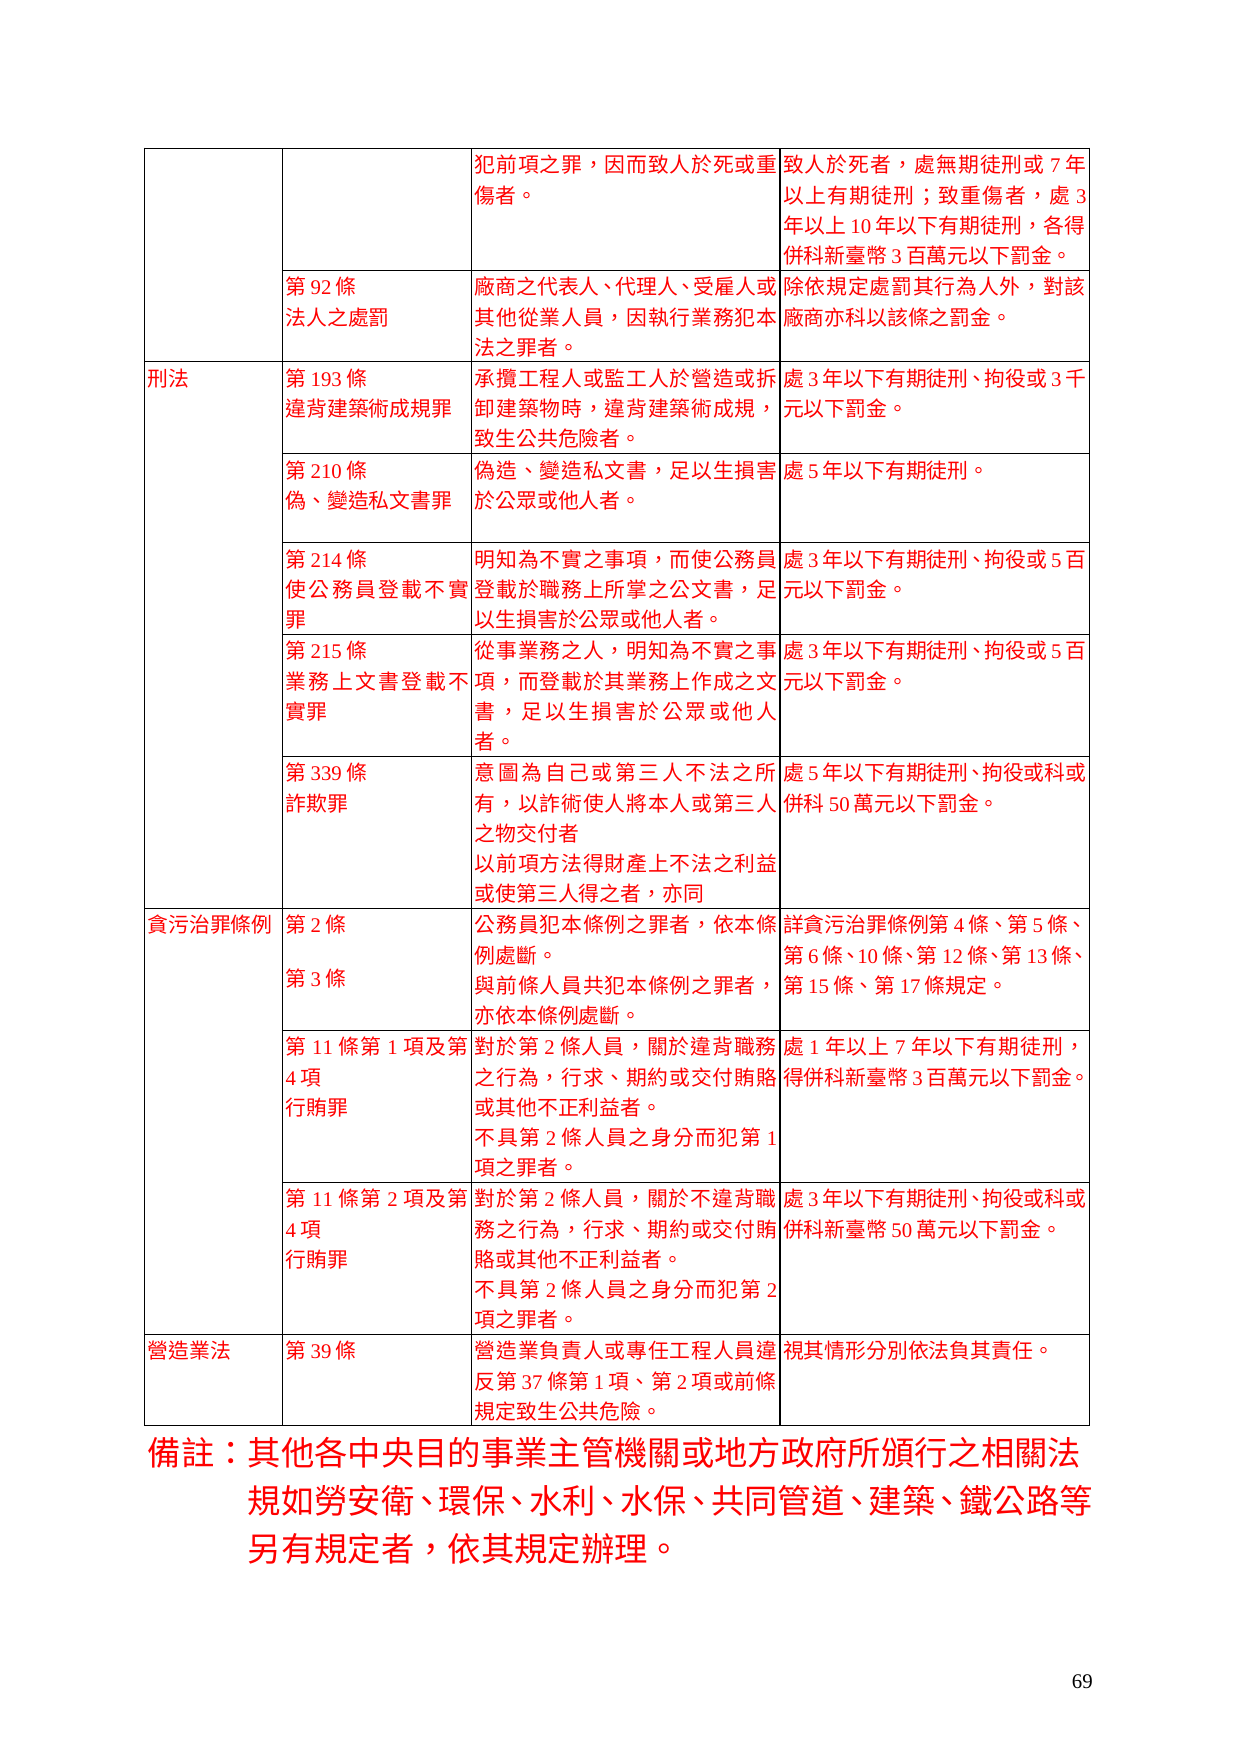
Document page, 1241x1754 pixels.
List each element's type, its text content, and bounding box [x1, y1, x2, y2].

table_cell 處3年以下有期徒刑、拘役或科或併科新臺幣50萬元以下罰金。 [781, 1183, 1089, 1334]
table_cell 明知為不實之事項，而使公務員登載於職務上所掌之公文書，足以生損害於公眾或他人者。 [472, 543, 779, 634]
table_cell 第214條 使公務員登載不實罪 [283, 543, 471, 634]
table_cell 貪污治罪條例 [145, 909, 282, 1334]
text 備註：其他各中央目的事業主管機關或地方政府所頒行之相關法規如勞安衛、環保、水利、水保、共同管道、建築、鐵公路等另有規定者，依其規定辦理。 [148, 1426, 1092, 1571]
table_cell 第339條 詐欺罪 [283, 757, 471, 908]
table_cell 處3年以下有期徒刑、拘役或5百元以下罰金。 [781, 543, 1089, 634]
table_cell 第92條 法人之處罰 [283, 271, 471, 361]
table_cell 處5年以下有期徒刑。 [781, 454, 1089, 542]
table_cell 第193條 違背建築術成規罪 [283, 362, 471, 453]
table_cell 營造業負責人或專任工程人員違反第37條第1項、第2項或前條規定致生公共危險。 [472, 1335, 779, 1425]
table_cell 第39條 [283, 1335, 471, 1425]
table_cell 承攬工程人或監工人於營造或拆卸建築物時，違背建築術成規，致生公共危險者。 [472, 362, 779, 453]
table_cell 致人於死者，處無期徒刑或7年以上有期徒刑；致重傷者，處3年以上10年以下有期徒刑，各得併科新臺幣3百萬元以下罰金。 [781, 149, 1089, 269]
table_cell 處1年以上7年以下有期徒刑，得併科新臺幣3百萬元以下罰金。 [781, 1031, 1089, 1182]
table_cell 除依規定處罰其行為人外，對該廠商亦科以該條之罰金。 [781, 271, 1089, 361]
table_cell 詳貪污治罪條例第4條、第5條、第6條、10條、第12條、第13條、第15條、第17條規定。 [781, 909, 1089, 1029]
table_cell 處3年以下有期徒刑、拘役或5百元以下罰金。 [781, 635, 1089, 756]
table_cell 偽造、變造私文書，足以生損害於公眾或他人者。 [472, 454, 779, 542]
table_cell 營造業法 [145, 1335, 282, 1425]
table_cell 意圖為自己或第三人不法之所有，以詐術使人將本人或第三人之物交付者 以前項方法得財產上不法之利益或使第三人得之者，亦同 [472, 757, 779, 908]
table_cell 第215條 業務上文書登載不實罪 [283, 635, 471, 756]
table_cell [145, 149, 282, 361]
table_cell 第2條 第3條 [283, 909, 471, 1029]
table_cell 視其情形分別依法負其責任。 [781, 1335, 1089, 1425]
table_cell 刑法 [145, 362, 282, 908]
table_cell 公務員犯本條例之罪者，依本條例處斷。 與前條人員共犯本條例之罪者，亦依本條例處斷。 [472, 909, 779, 1029]
table_cell 第210條 偽、變造私文書罪 [283, 454, 471, 542]
table_cell 犯前項之罪，因而致人於死或重傷者。 [472, 149, 779, 269]
table_cell 對於第2條人員，關於違背職務之行為，行求、期約或交付賄賂或其他不正利益者。 不具第2條人員之身分而犯第1項之罪者。 [472, 1031, 779, 1182]
table_cell 第11條第1項及第4項 行賄罪 [283, 1031, 471, 1182]
table_cell 處5年以下有期徒刑、拘役或科或併科50萬元以下罰金。 [781, 757, 1089, 908]
table_cell 廠商之代表人、代理人、受雇人或其他從業人員，因執行業務犯本法之罪者。 [472, 271, 779, 361]
table_cell 對於第2條人員，關於不違背職務之行為，行求、期約或交付賄賂或其他不正利益者。 不具第2條人員之身分而犯第2項之罪者。 [472, 1183, 779, 1334]
table_cell 第11條第2項及第4項 行賄罪 [283, 1183, 471, 1334]
table_cell 處3年以下有期徒刑、拘役或3千元以下罰金。 [781, 362, 1089, 453]
table_cell 從事業務之人，明知為不實之事項，而登載於其業務上作成之文書，足以生損害於公眾或他人者。 [472, 635, 779, 756]
table_cell [283, 149, 471, 269]
